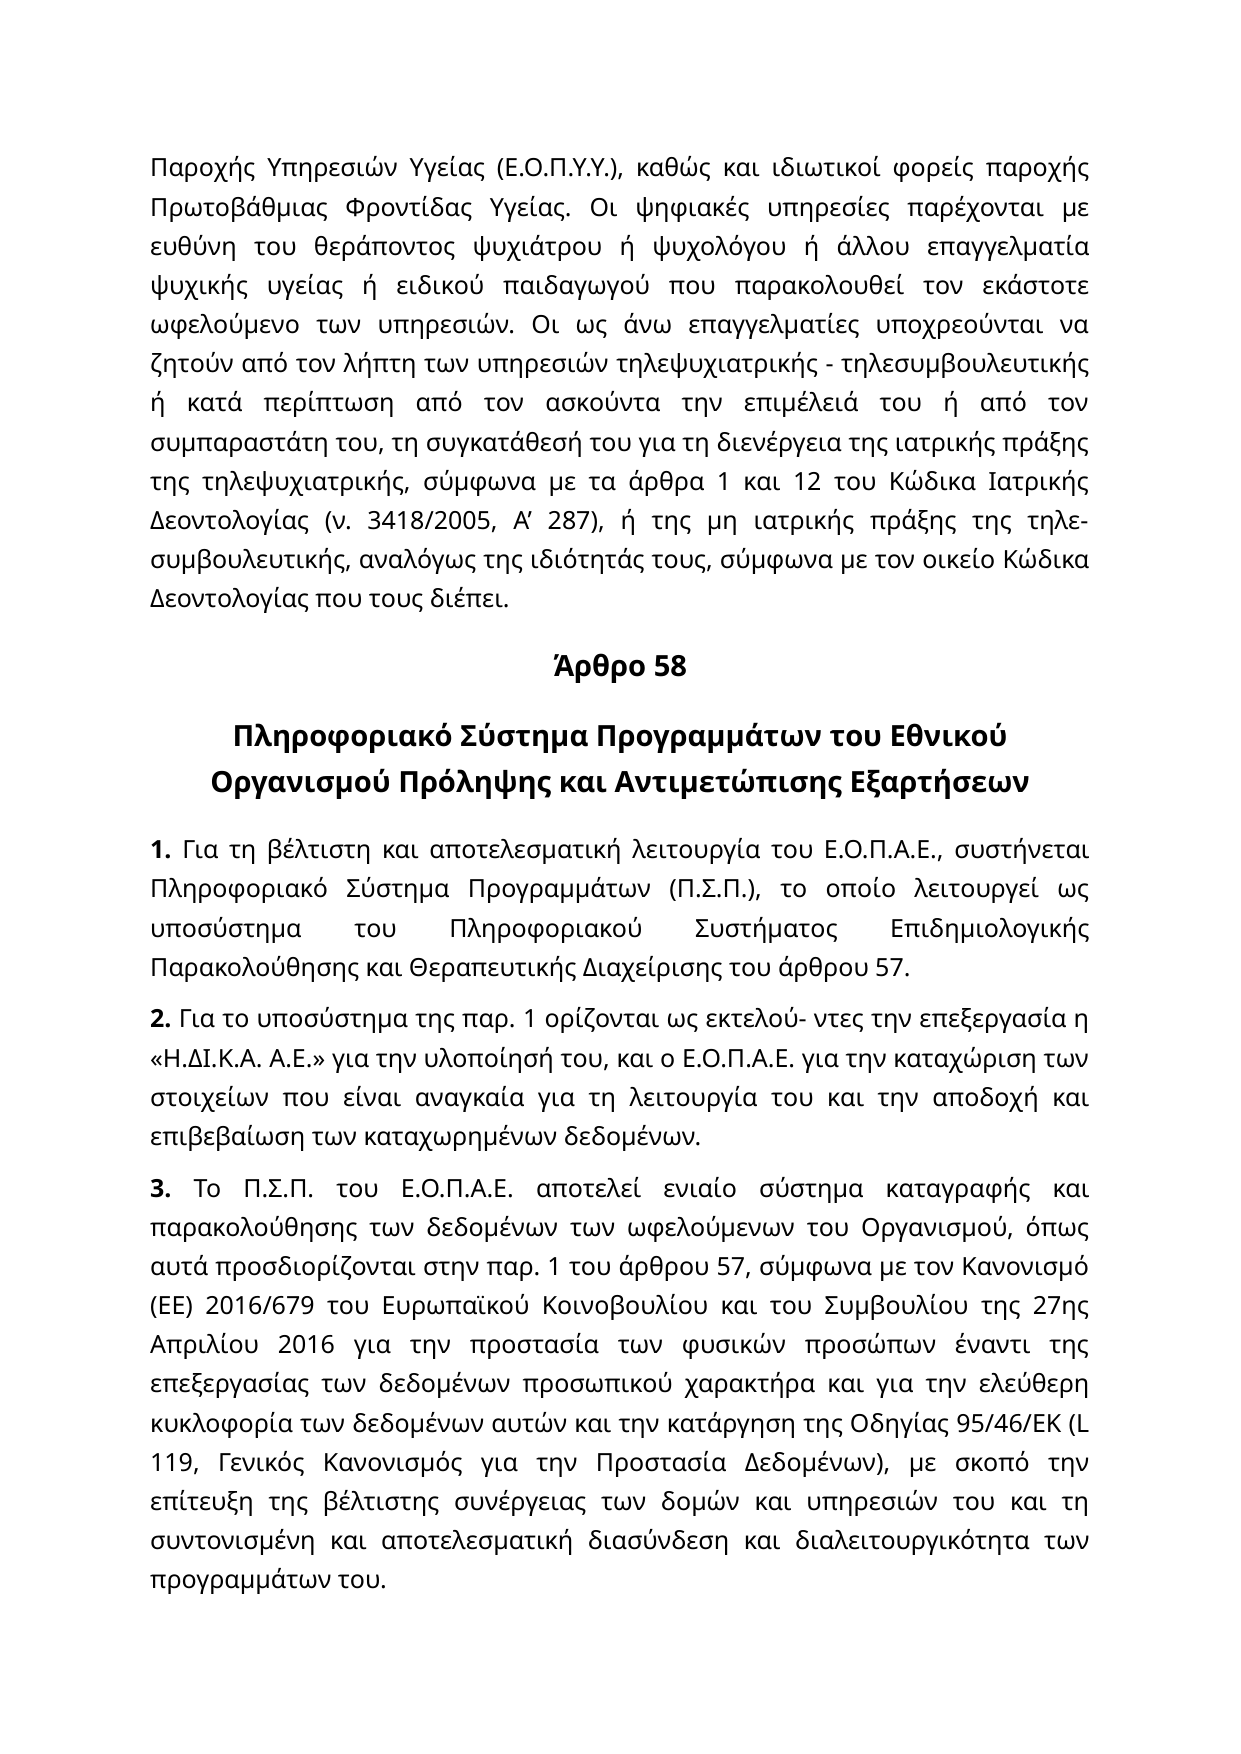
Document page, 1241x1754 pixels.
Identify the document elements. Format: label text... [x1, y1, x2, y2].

text 2. Για το υποσύστημα της παρ. 1 ορίζονται ως εκτελού- ντες την επεξεργασία η «Η.ΔΙ.Κ.Α. Α.Ε.» για την υλοποίησή του, και ο Ε.Ο.Π.Α.Ε. για την καταχώριση των στοιχείων που είναι αναγκαία για τη λειτουργία του και την αποδοχή και επιβεβαίωση των καταχωρημένων δεδομένων. [150, 1001, 1090, 1153]
subtitle Άρθρο 58 [150, 645, 1090, 685]
text 3. Το Π.Σ.Π. του Ε.Ο.Π.Α.Ε. αποτελεί ενιαίο σύστημα καταγραφής και παρακολούθησης των δεδομένων των ωφελούμενων του Οργανισμού, όπως αυτά προσδιορίζονται στην παρ. 1 του άρθρου 57, σύμφωνα με τον Κανονισμό (ΕΕ) 2016/679 του Ευρωπαϊκού Κοινοβουλίου και του Συμβουλίου της 27ης Απριλίου 2016 για την προστασία των φυσικών προσώπων έναντι της επεξεργασίας των δεδομένων προσωπικού χαρακτήρα και για την ελεύθερη κυκλοφορία των δεδομένων αυτών και την κατάργηση της Oδηγίας 95/46/ΕΚ (L 119, Γενικός Κανονισμός για την Προστασία Δεδομένων), με σκοπό την επίτευξη της βέλτιστης συνέργειας των δομών και υπηρεσιών του και τη συντονισμένη και αποτελεσματική διασύνδεση και διαλειτουργικότητα των προγραμμάτων του. [150, 1170, 1090, 1596]
text Παροχής Υπηρεσιών Υγείας (Ε.Ο.Π.Υ.Υ.), καθώς και ιδιωτικοί φορείς παροχής Πρωτοβάθμιας Φροντίδας Υγείας. Οι ψηφιακές υπηρεσίες παρέχονται με ευθύνη του θεράποντος ψυχιάτρου ή ψυχολόγου ή άλλου επαγγελματία ψυχικής υγείας ή ειδικού παιδαγωγού που παρακολουθεί τον εκάστοτε ωφελούμενο των υπηρεσιών. Οι ως άνω επαγγελματίες υποχρεούνται να ζητούν από τον λήπτη των υπηρεσιών τηλεψυχιατρικής - τηλεσυμβουλευτικής ή κατά περίπτωση από τον ασκούντα την επιμέλειά του ή από τον συμπαραστάτη του, τη συγκατάθεσή του για τη διενέργεια της ιατρικής πράξης της τηλεψυχιατρικής, σύμφωνα με τα άρθρα 1 και 12 του Κώδικα Ιατρικής Δεοντολογίας (ν. 3418/2005, Α’ 287), ή της μη ιατρικής πράξης της τηλε- συμβουλευτικής, αναλόγως της ιδιότητάς τους, σύμφωνα με τον οικείο Κώδικα Δεοντολογίας που τους διέπει. [150, 150, 1090, 615]
text 1. Για τη βέλτιστη και αποτελεσματική λειτουργία του Ε.Ο.Π.Α.Ε., συστήνεται Πληροφοριακό Σύστημα Προγραμμάτων (Π.Σ.Π.), το οποίο λειτουργεί ως υποσύστημα του Πληροφοριακού Συστήματος Επιδημιολογικής Παρακολούθησης και Θεραπευτικής Διαχείρισης του άρθρου 57. [150, 832, 1090, 983]
subtitle Πληροφοριακό Σύστημα Προγραμμάτων του Εθνικού Οργανισμού Πρόληψης και Αντιμετώπισης Εξαρτήσεων [150, 716, 1090, 801]
